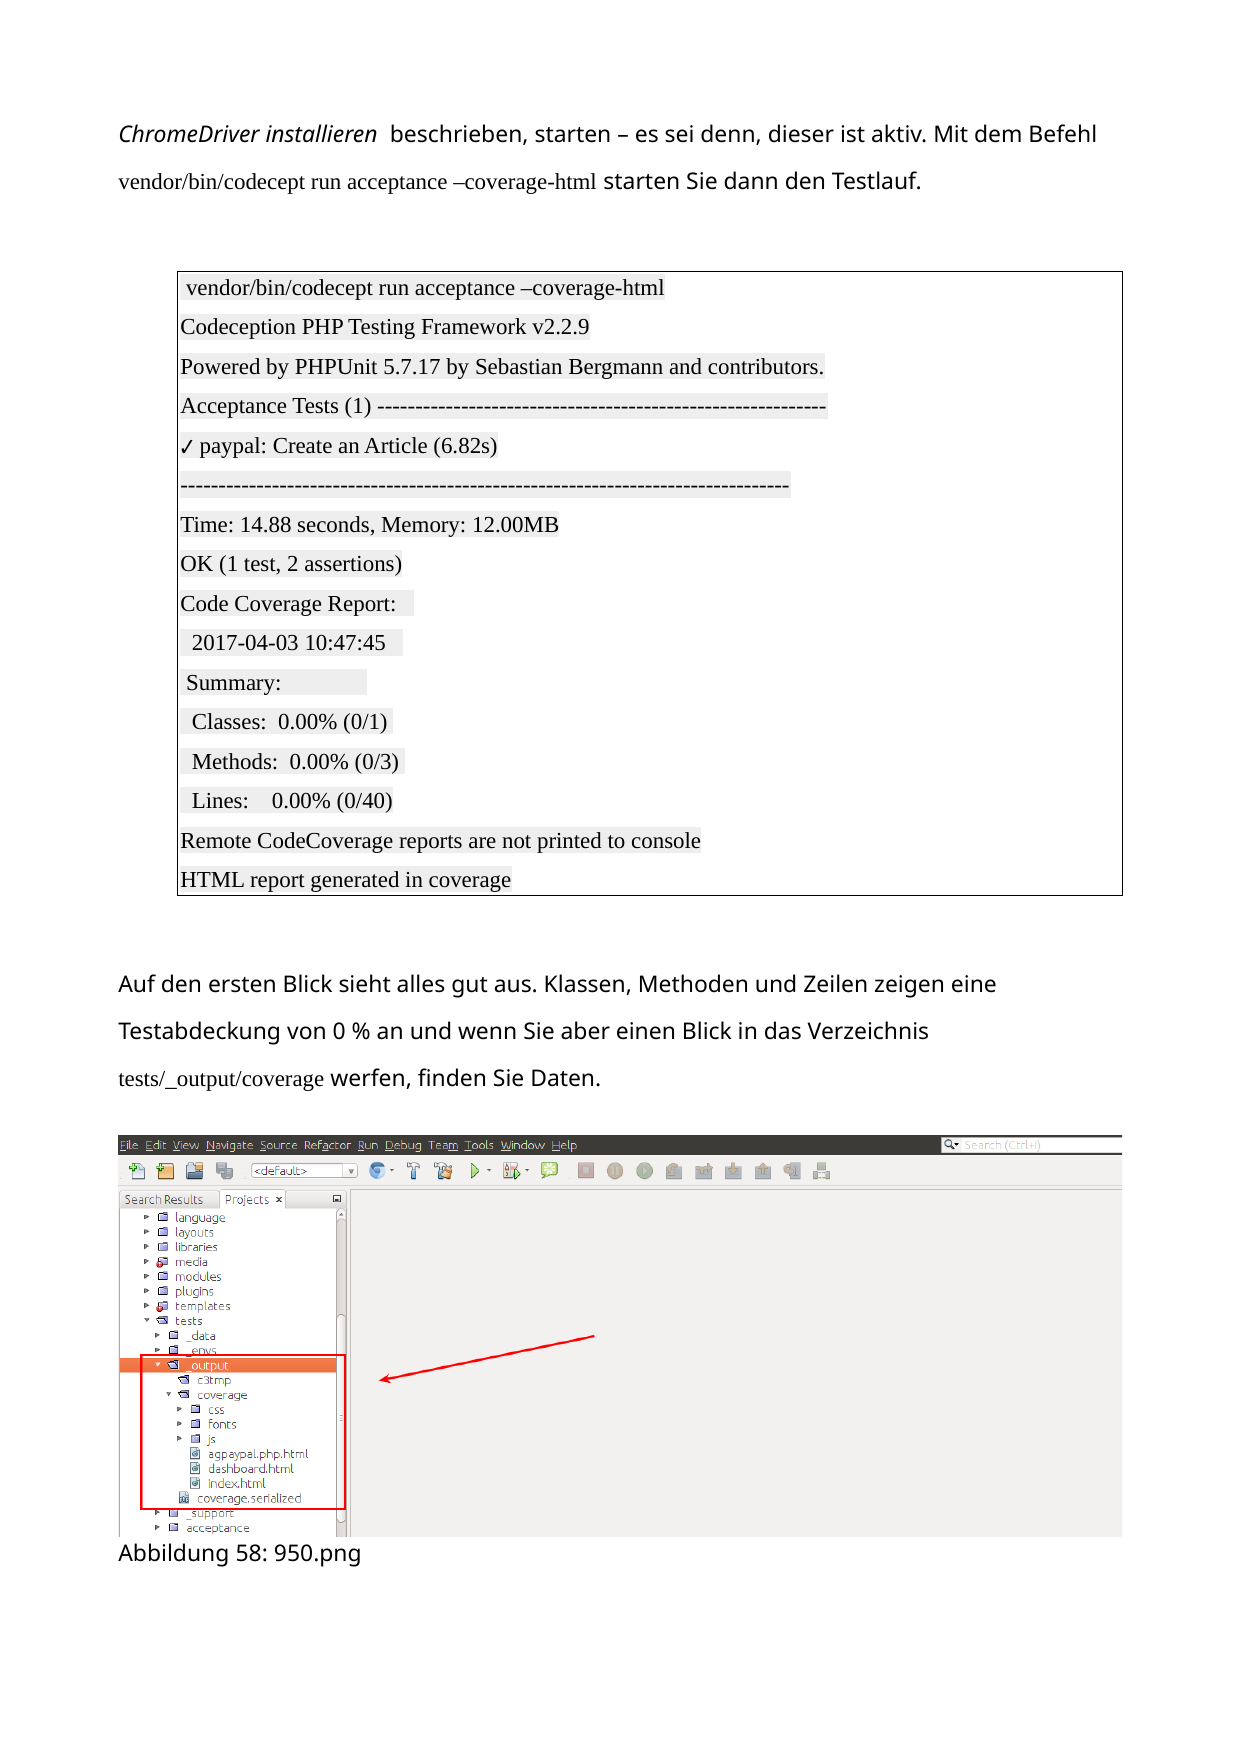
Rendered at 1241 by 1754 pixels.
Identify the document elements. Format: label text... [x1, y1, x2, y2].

text ChromeDriver installieren beschrieben, starten – es sei denn, dieser ist aktiv. Mit dem Befehl vendor/bin/codecept run acceptance –coverage-html starten Sie dann den Testlauf. [118, 118, 1122, 196]
text Auf den ersten Blick sieht alles gut aus. Klassen, Methoden und Zeilen zeigen eine Testabdeckung von 0 % an und wenn Sie aber einen Blick in das Verzeichnis tests/_output/coverage werfen, finden Sie Daten. [118, 968, 1122, 1093]
text vendor/bin/codecept run acceptance –coverage-html Codeception PHP Testing Framework v2.2.9 Powered by PHPUnit 5.7.17 by Sebastian Bergmann and contributors. Acceptance Tests (1) ----------------------------------------------------------- ✔ paypal: Create an Article (6.82s) -------------------------------------------------------------------------------- Time: 14.88 seconds, Memory: 12.00MB OK (1 test, 2 assertions) Code Coverage Report: 2017-04-03 10:47:45 Summary: Classes: 0.00% (0/1) Methods: 0.00% (0/3) Lines: 0.00% (0/40) Remote CodeCoverage reports are not printed to console HTML report generated in coverage [178, 272, 1122, 895]
picture [118, 1135, 1123, 1537]
text Abbildung 58: 950.png [118, 1537, 1122, 1568]
